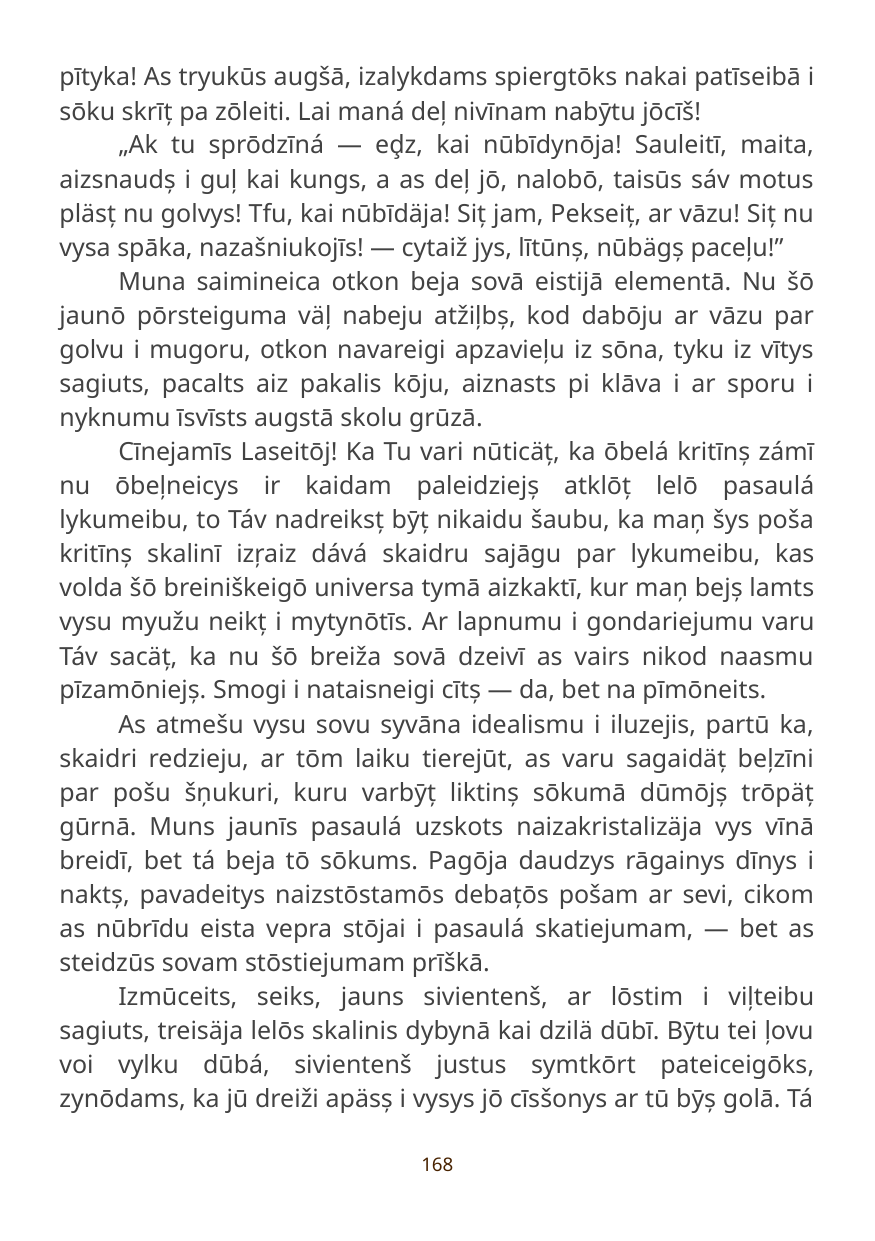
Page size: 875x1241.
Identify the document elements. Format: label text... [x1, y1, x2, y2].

text Izmūceits, seiks, jauns sivientenš, ar lōstim i viļteibu sagiuts, treisäja lelōs skalinis dybynā kai dzilä dūbī. Bȳtu tei ļovu voi vylku dūbá, sivientenš justus symtkōrt pateiceigōks, zynōdams, ka jū dreiži apäsș i vysys jō cīsšonys ar tū bȳș golā. Tá [59, 979, 815, 1115]
text Muna saimineica otkon beja sovā eistijā elementā. Nu šō jaunō pōrsteiguma väļ nabeju atžiļbș, kod dabōju ar vāzu par golvu i mugoru, otkon navareigi apzavieļu iz sōna, tyku iz vītys sagiuts, pacalts aiz pakalis kōju, aiznasts pi klāva i ar sporu i nyknumu īsvīsts augstā skolu grūzā. [59, 263, 815, 434]
text „Ak tu sprōdzīná — eḑz, kai nūbīdynōja! Sauleitī, maita, aizsnaudș i guļ kai kungs, a as deļ jō, nalobō, taisūs sáv motus pläsț nu golvys! Tfu, kai nūbīdäja! Siț jam, Pekseiț, ar vāzu! Siț nu vysa spāka, nazašniukojīs! — cytaiž jys, lītūnș, nūbägș paceļu!” [59, 127, 815, 263]
text Cīnejamīs Laseitōj! Ka Tu vari nūticäț, ka ōbelá kritīnș zámī nu ōbeļneicys ir kaidam paleidziejș atklōț lelō pasaulá lykumeibu, to Táv nadreiksț bȳț nikaidu šaubu, ka maņ šys poša kritīnș skalinī izŗaiz dává skaidru sajāgu par lykumeibu, kas volda šō breiniškeigō universa tymā aizkaktī, kur maņ bejș lamts vysu myužu neikț i mytynōtīs. Ar lapnumu i gondariejumu varu Táv sacäț, ka nu šō breiža sovā dzeivī as vairs nikod naasmu pīzamōniejș. Smogi i nataisneigi cītș — da, bet na pīmōneits. [59, 434, 815, 706]
text pītyka! As tryukūs augšā, izalykdams spiergtōks nakai patīseibā i sōku skrīț pa zōleiti. Lai maná deļ nivīnam nabȳtu jōcīš! [59, 59, 815, 127]
text As atmešu vysu sovu syvāna idealismu i iluzejis, partū ka, skaidri redzieju, ar tōm laiku tierejūt, as varu sagaidäț beļzīni par pošu šņukuri, kuru varbȳț liktinș sōkumā dūmōjș trōpäț gūrnā. Muns jaunīs pasaulá uzskots naizakristalizäja vys vīnā breidī, bet tá beja tō sōkums. Pagōja daudzys rāgainys dīnys i naktș, pavadeitys naizstōstamōs debațōs pošam ar sevi, cikom as nūbrīdu eista vepra stōjai i pasaulá skatiejumam, — bet as steidzūs sovam stōstiejumam prīškā. [59, 706, 815, 979]
